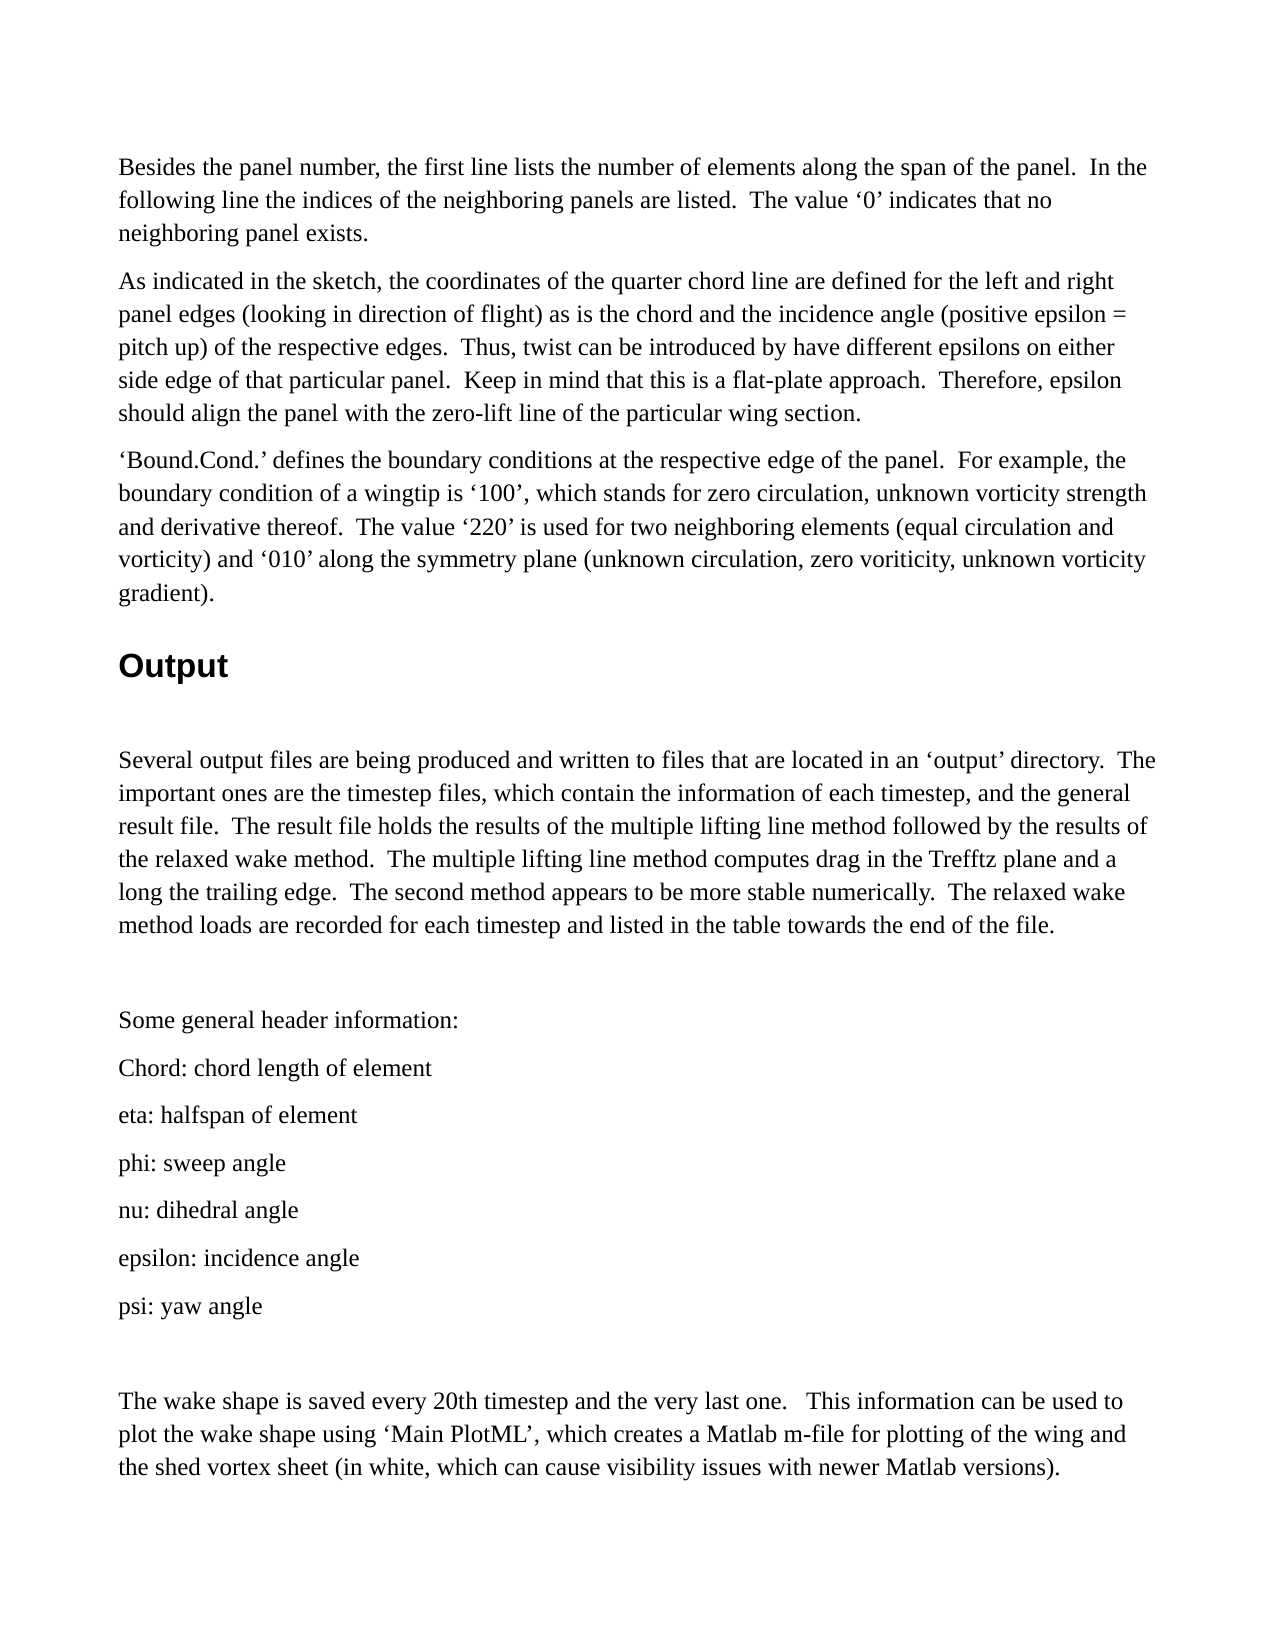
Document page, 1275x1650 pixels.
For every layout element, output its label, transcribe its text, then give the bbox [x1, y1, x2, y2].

text epsilon: incidence angle [118, 1243, 1157, 1272]
text eta: halfspan of element [118, 1100, 1157, 1129]
text As indicated in the sketch, the coordinates of the quarter chord line are defined for the left and right panel edges (looking in direction of flight) as is the chord and the incidence angle (positive epsilon = pitch up) of the respective edges. Thus, twist can be introduced by have different epsilons on either side edge of that particular panel. Keep in mind that this is a flat-plate approach. Therefore, epsilon should align the panel with the zero-lift line of the particular wing section. [118, 266, 1157, 427]
subtitle Output [118, 646, 1157, 685]
text Chord: chord length of element [118, 1053, 1157, 1081]
text Some general header information: [118, 1005, 1157, 1034]
text The wake shape is saved every 20th timestep and the very last one. This information can be used to plot the wake shape using ‘Main PlotML’, which creates a Matlab m-file for plotting of the wing and the shed vortex sheet (in white, which can cause visibility issues with newer Matlab versions). [118, 1386, 1157, 1481]
text phi: sweep angle [118, 1148, 1157, 1177]
text ‘Bound.Cond.’ defines the boundary conditions at the respective edge of the panel. For example, the boundary condition of a wingtip is ‘100’, which stands for zero circulation, unknown vorticity strength and derivative thereof. The value ‘220’ is used for two neighboring elements (equal circulation and vorticity) and ‘010’ along the symmetry plane (unknown circulation, zero voriticity, unknown vorticity gradient). [118, 446, 1157, 606]
text psi: yaw angle [118, 1291, 1157, 1319]
text Several output files are being produced and written to files that are located in an ‘output’ directory. The important ones are the timestep files, which contain the information of each timestep, and the general result file. The result file holds the results of the multiple lifting line method followed by the results of the relaxed wake method. The multiple lifting line method computes drag in the Trefftz plane and a long the trailing edge. The second method appears to be more stable numerically. The relaxed wake method loads are recorded for each timestep and listed in the table towards the end of the file. [118, 745, 1157, 939]
text Besides the panel number, the first line lists the number of elements along the span of the panel. In the following line the indices of the neighboring panels are listed. The value ‘0’ indicates that no neighboring panel exists. [118, 152, 1157, 247]
text nu: dihedral angle [118, 1196, 1157, 1224]
